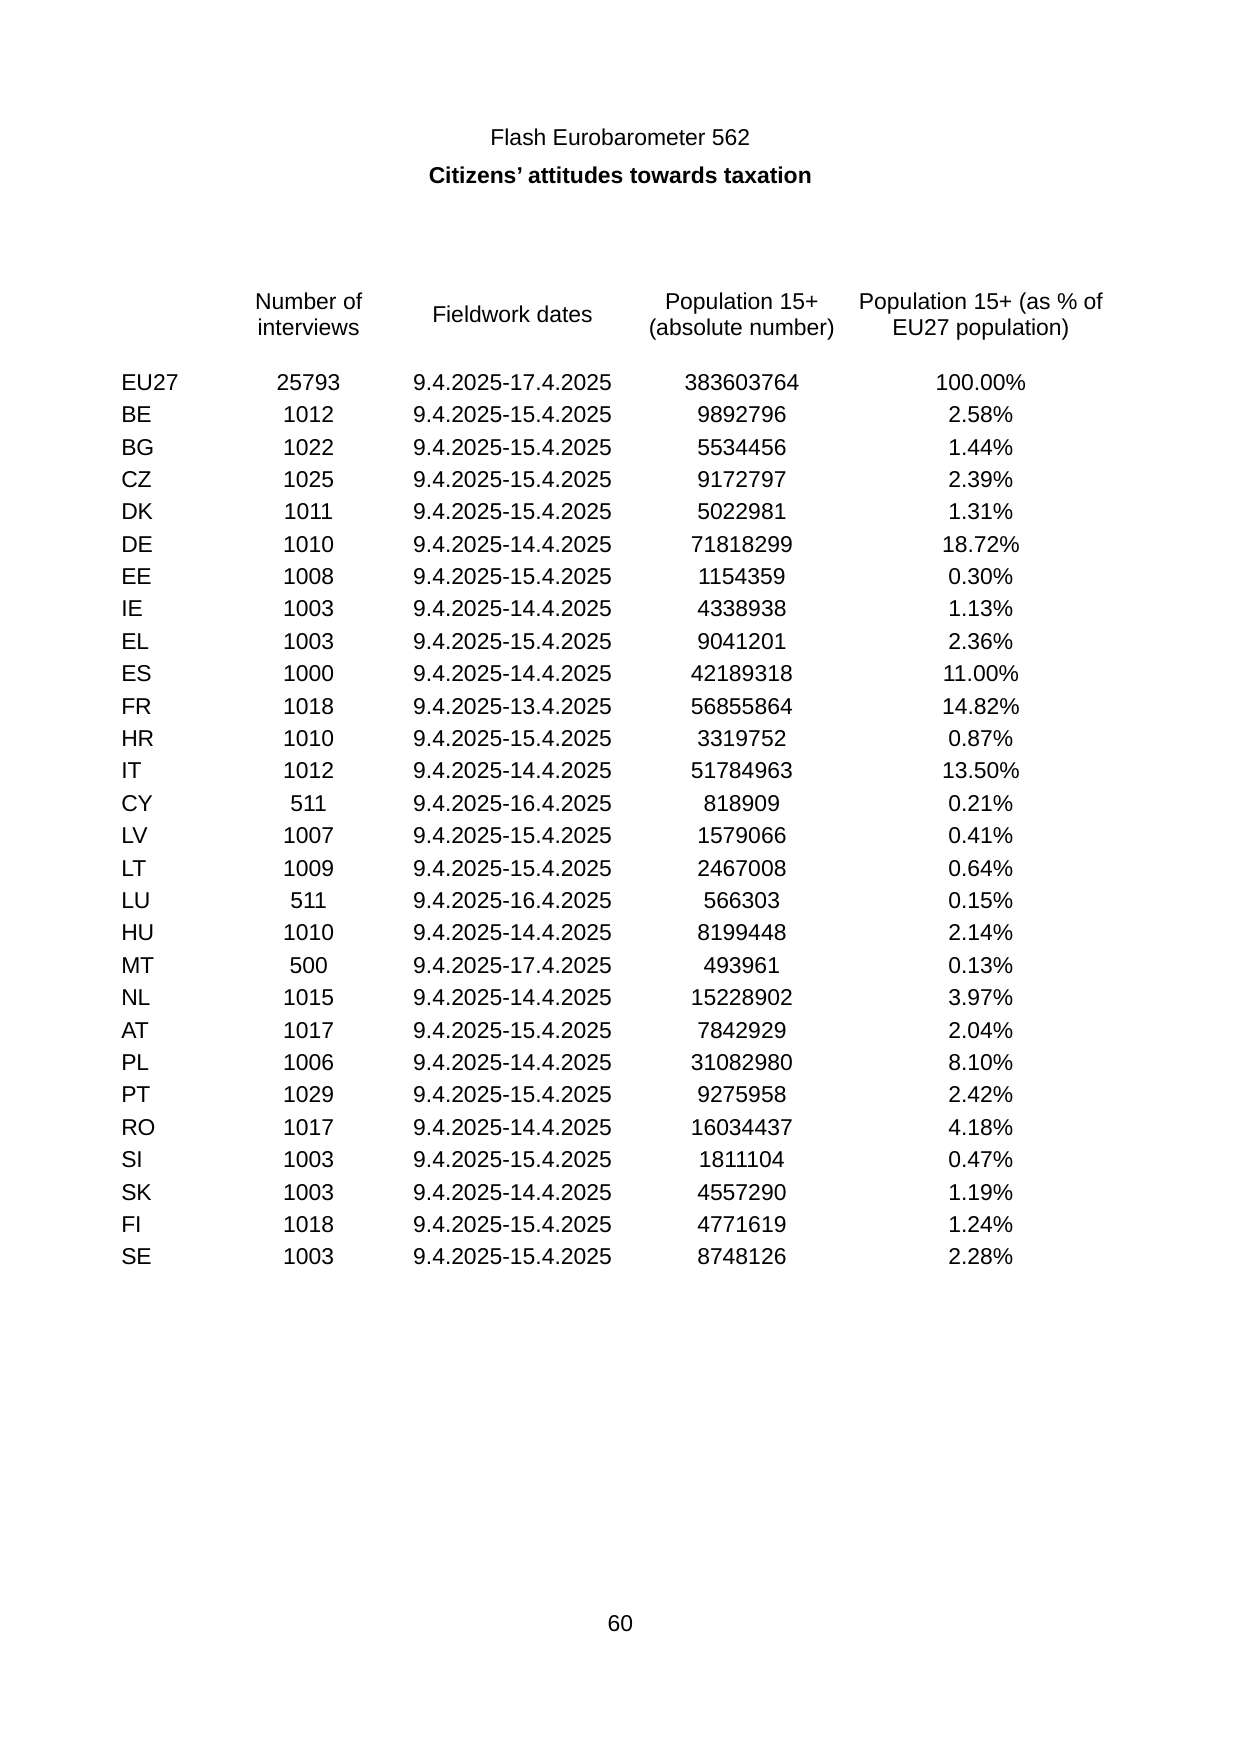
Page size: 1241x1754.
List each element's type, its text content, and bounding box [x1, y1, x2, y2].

table_cell 9.4.2025-15.4.2025 [395, 1240, 629, 1273]
table_cell 9.4.2025-15.4.2025 [395, 398, 629, 430]
table_cell 1579066 [629, 819, 854, 852]
table_cell 9.4.2025-15.4.2025 [395, 560, 629, 592]
table_cell 25793 [221, 366, 395, 398]
table_cell 51784963 [629, 754, 854, 787]
table_cell NL [118, 981, 221, 1013]
table_cell 9.4.2025-15.4.2025 [395, 1143, 629, 1176]
table_cell 4338938 [629, 593, 854, 625]
table_cell 1029 [221, 1078, 395, 1111]
table_cell BG [118, 430, 221, 463]
table_cell 1003 [221, 593, 395, 625]
table_cell CY [118, 787, 221, 819]
table_cell 1.31% [854, 495, 1107, 528]
table_cell 3.97% [854, 981, 1107, 1013]
table_cell EU27 [118, 366, 221, 398]
table_cell ES [118, 657, 221, 689]
table_cell 9.4.2025-14.4.2025 [395, 1176, 629, 1208]
table_cell 1003 [221, 1240, 395, 1273]
table_cell 9.4.2025-14.4.2025 [395, 1111, 629, 1143]
table_cell 9.4.2025-15.4.2025 [395, 852, 629, 884]
table_cell 1009 [221, 852, 395, 884]
table_cell 2.39% [854, 463, 1107, 495]
table_cell 9041201 [629, 625, 854, 657]
table_cell IE [118, 593, 221, 625]
table_cell LV [118, 819, 221, 852]
table_cell 1008 [221, 560, 395, 592]
table_cell 2467008 [629, 852, 854, 884]
table_cell 9.4.2025-15.4.2025 [395, 1078, 629, 1111]
table_cell 0.47% [854, 1143, 1107, 1176]
table_cell 1154359 [629, 560, 854, 592]
table_cell 9.4.2025-15.4.2025 [395, 625, 629, 657]
table_cell 4.18% [854, 1111, 1107, 1143]
table_cell LU [118, 884, 221, 916]
table_cell 511 [221, 884, 395, 916]
table_cell 2.36% [854, 625, 1107, 657]
table_cell 9.4.2025-14.4.2025 [395, 593, 629, 625]
table_cell 0.87% [854, 722, 1107, 754]
table_cell AT [118, 1014, 221, 1046]
table_cell 9.4.2025-16.4.2025 [395, 787, 629, 819]
table_cell 9.4.2025-15.4.2025 [395, 1014, 629, 1046]
table_cell 14.82% [854, 690, 1107, 722]
table_cell 13.50% [854, 754, 1107, 787]
table_cell 42189318 [629, 657, 854, 689]
table_cell 2.04% [854, 1014, 1107, 1046]
table_cell 0.64% [854, 852, 1107, 884]
table_header [118, 263, 221, 366]
table_cell 71818299 [629, 528, 854, 560]
table_cell 9.4.2025-14.4.2025 [395, 981, 629, 1013]
table_cell PT [118, 1078, 221, 1111]
table_cell 9.4.2025-17.4.2025 [395, 949, 629, 981]
table_cell PL [118, 1046, 221, 1078]
table_cell 18.72% [854, 528, 1107, 560]
table_cell RO [118, 1111, 221, 1143]
table_cell 1003 [221, 1143, 395, 1176]
table_header Population 15+ (absolute number) [629, 263, 854, 366]
table_cell 4557290 [629, 1176, 854, 1208]
table_cell 15228902 [629, 981, 854, 1013]
table_cell IT [118, 754, 221, 787]
table_cell SE [118, 1240, 221, 1273]
table_cell 5022981 [629, 495, 854, 528]
table_cell 0.15% [854, 884, 1107, 916]
table_cell 1010 [221, 528, 395, 560]
table_cell HU [118, 916, 221, 949]
table_header Fieldwork dates [395, 263, 629, 366]
table_cell 9.4.2025-15.4.2025 [395, 1208, 629, 1240]
table_cell DE [118, 528, 221, 560]
table_cell 493961 [629, 949, 854, 981]
table_header Number of interviews [221, 263, 395, 366]
table_cell 1017 [221, 1111, 395, 1143]
table_cell 9.4.2025-15.4.2025 [395, 463, 629, 495]
table_cell 9.4.2025-16.4.2025 [395, 884, 629, 916]
table_cell 9172797 [629, 463, 854, 495]
table_cell 383603764 [629, 366, 854, 398]
table_cell 1007 [221, 819, 395, 852]
table_cell 3319752 [629, 722, 854, 754]
table_cell 1012 [221, 754, 395, 787]
table_cell 4771619 [629, 1208, 854, 1240]
table_cell FR [118, 690, 221, 722]
table_cell 1012 [221, 398, 395, 430]
table_cell 8199448 [629, 916, 854, 949]
table_cell 818909 [629, 787, 854, 819]
table_cell 8748126 [629, 1240, 854, 1273]
table_cell 9275958 [629, 1078, 854, 1111]
table_cell 1018 [221, 1208, 395, 1240]
table_cell SK [118, 1176, 221, 1208]
table_cell 9.4.2025-15.4.2025 [395, 495, 629, 528]
table_cell 1003 [221, 625, 395, 657]
table_cell 1018 [221, 690, 395, 722]
table_cell 9.4.2025-15.4.2025 [395, 819, 629, 852]
table_cell 1011 [221, 495, 395, 528]
table_cell 9.4.2025-14.4.2025 [395, 657, 629, 689]
table_cell 1000 [221, 657, 395, 689]
table_cell 2.28% [854, 1240, 1107, 1273]
table_cell 1010 [221, 722, 395, 754]
table_cell 9.4.2025-14.4.2025 [395, 528, 629, 560]
table_cell 9.4.2025-14.4.2025 [395, 1046, 629, 1078]
table_cell 9.4.2025-14.4.2025 [395, 916, 629, 949]
table_cell 1.19% [854, 1176, 1107, 1208]
table_cell 0.13% [854, 949, 1107, 981]
table_cell 511 [221, 787, 395, 819]
table_cell 566303 [629, 884, 854, 916]
table_cell EL [118, 625, 221, 657]
table_cell 1811104 [629, 1143, 854, 1176]
table_cell 9.4.2025-15.4.2025 [395, 430, 629, 463]
table_cell 1006 [221, 1046, 395, 1078]
table_cell 16034437 [629, 1111, 854, 1143]
table_cell 9.4.2025-14.4.2025 [395, 754, 629, 787]
table_cell MT [118, 949, 221, 981]
table_cell 0.21% [854, 787, 1107, 819]
table_cell BE [118, 398, 221, 430]
table_cell 7842929 [629, 1014, 854, 1046]
table_cell CZ [118, 463, 221, 495]
table_cell 2.14% [854, 916, 1107, 949]
table_cell 56855864 [629, 690, 854, 722]
table_cell 9.4.2025-15.4.2025 [395, 722, 629, 754]
table_cell 8.10% [854, 1046, 1107, 1078]
table_cell 11.00% [854, 657, 1107, 689]
table_cell 2.58% [854, 398, 1107, 430]
table_cell 5534456 [629, 430, 854, 463]
table_cell 0.30% [854, 560, 1107, 592]
table_cell 1022 [221, 430, 395, 463]
table_cell 9892796 [629, 398, 854, 430]
table_cell 1.13% [854, 593, 1107, 625]
table_cell 1025 [221, 463, 395, 495]
table_cell EE [118, 560, 221, 592]
table_cell 31082980 [629, 1046, 854, 1078]
table_cell 9.4.2025-13.4.2025 [395, 690, 629, 722]
table_cell LT [118, 852, 221, 884]
table_cell 1003 [221, 1176, 395, 1208]
table_cell 1010 [221, 916, 395, 949]
table_cell 9.4.2025-17.4.2025 [395, 366, 629, 398]
table_cell 2.42% [854, 1078, 1107, 1111]
table_cell 0.41% [854, 819, 1107, 852]
table_cell 1.44% [854, 430, 1107, 463]
table_cell HR [118, 722, 221, 754]
table_cell SI [118, 1143, 221, 1176]
table_cell 1.24% [854, 1208, 1107, 1240]
table_cell 1015 [221, 981, 395, 1013]
table_header Population 15+ (as % of EU27 population) [854, 263, 1107, 366]
table_cell FI [118, 1208, 221, 1240]
table_cell DK [118, 495, 221, 528]
table_cell 1017 [221, 1014, 395, 1046]
table_cell 100.00% [854, 366, 1107, 398]
table_cell 500 [221, 949, 395, 981]
